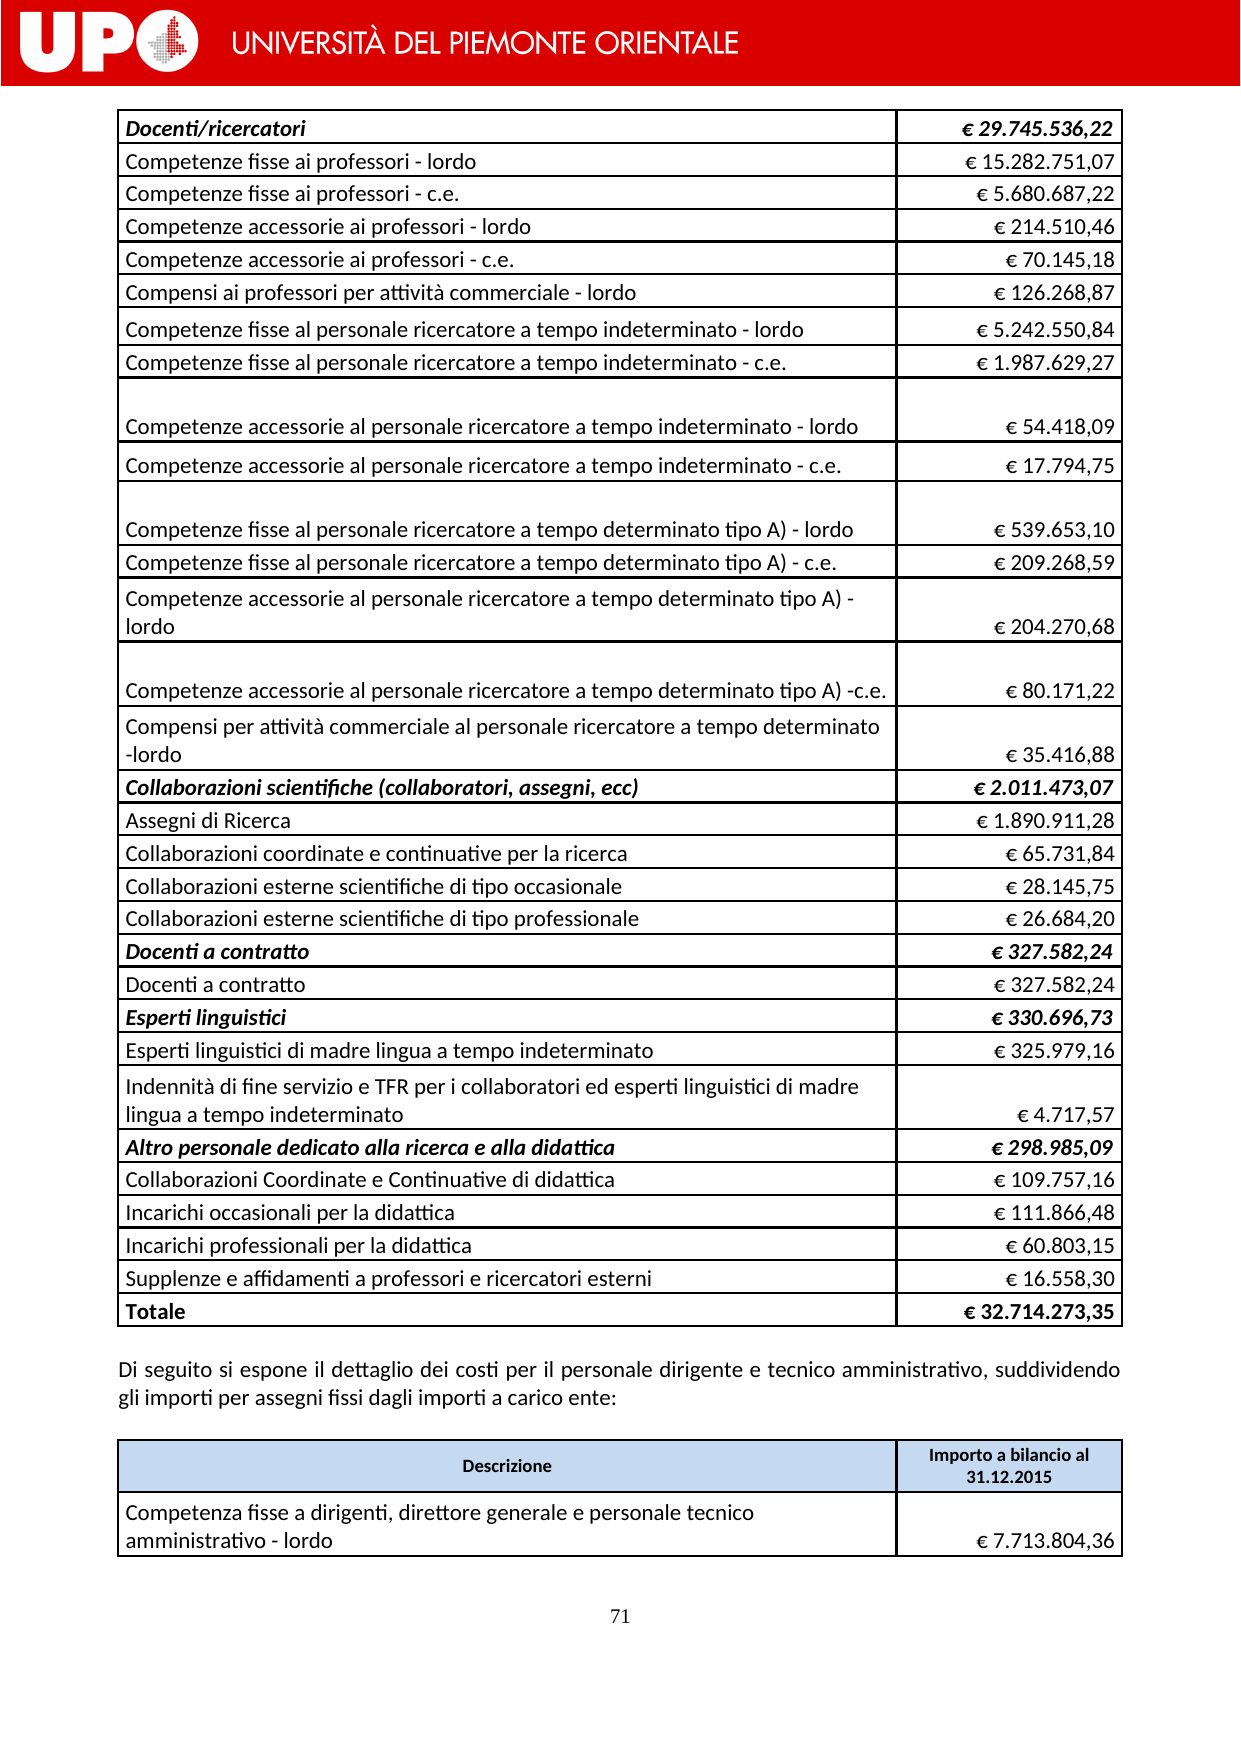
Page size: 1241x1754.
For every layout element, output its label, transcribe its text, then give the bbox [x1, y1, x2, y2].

table_header Descrizione [119, 1441, 895, 1491]
table_cell € 1.890.911,28 [898, 804, 1121, 834]
table_cell € 60.803,15 [898, 1229, 1121, 1259]
table_cell Esperti linguistici [119, 1000, 895, 1031]
table_cell € 4.717,57 [898, 1066, 1121, 1128]
table_cell € 1.987.629,27 [898, 346, 1121, 376]
table_cell € 26.684,20 [898, 902, 1121, 933]
table_cell € 28.145,75 [898, 869, 1121, 900]
table_cell Collaborazioni coordinate e continuative per la ricerca [119, 836, 895, 867]
table_cell Collaborazioni Coordinate e Continuative di didattica [119, 1163, 895, 1193]
table_cell Supplenze e affidamenti a professori e ricercatori esterni [119, 1261, 895, 1292]
table_cell € 2.011.473,07 [898, 771, 1121, 801]
table_cell Competenze accessorie al personale ricercatore a tempo indeterminato - c.e. [119, 443, 895, 479]
table_cell € 539.653,10 [898, 482, 1121, 543]
table_cell € 7.713.804,36 [898, 1493, 1121, 1554]
table_cell Totale [119, 1294, 895, 1325]
text Di seguito si espone il dettaglio dei costi per il personale dirigente e tecnico amministrativo, suddividendo gli importi per assegni fissi dagli importi a carico ente: [118, 1355, 1122, 1411]
table_cell € 29.745.536,22 [898, 111, 1121, 142]
table_cell Competenze fisse al personale ricercatore a tempo indeterminato - lordo [119, 308, 895, 343]
table_cell € 16.558,30 [898, 1261, 1121, 1292]
table_cell € 15.282.751,07 [898, 144, 1121, 175]
table_cell Competenze fisse al personale ricercatore a tempo indeterminato - c.e. [119, 346, 895, 376]
table_cell € 126.268,87 [898, 275, 1121, 306]
table_cell € 214.510,46 [898, 210, 1121, 240]
table_cell Collaborazioni esterne scientifiche di tipo professionale [119, 902, 895, 933]
table_cell Competenze accessorie ai professori - c.e. [119, 243, 895, 273]
table_cell Altro personale dedicato alla ricerca e alla didattica [119, 1130, 895, 1161]
table_cell € 209.268,59 [898, 546, 1121, 576]
table_cell Incarichi professionali per la didattica [119, 1229, 895, 1259]
table_cell Competenza fisse a dirigenti, direttore generale e personale tecnico amministrativo - lordo [119, 1493, 895, 1554]
table_cell € 298.985,09 [898, 1130, 1121, 1161]
table_cell € 54.418,09 [898, 379, 1121, 440]
table_cell € 80.171,22 [898, 643, 1121, 704]
table_cell Competenze accessorie ai professori - lordo [119, 210, 895, 240]
table_cell Incarichi occasionali per la didattica [119, 1196, 895, 1226]
table_cell Docenti/ricercatori [119, 111, 895, 142]
table_cell € 17.794,75 [898, 443, 1121, 479]
table_cell Competenze fisse al personale ricercatore a tempo determinato tipo A) - lordo [119, 482, 895, 543]
table_header Importo a bilancio al 31.12.2015 [898, 1441, 1121, 1491]
table_cell Competenze fisse al personale ricercatore a tempo determinato tipo A) - c.e. [119, 546, 895, 576]
table_cell Compensi per attività commerciale al personale ricercatore a tempo determinato -lordo [119, 707, 895, 768]
table_cell Compensi ai professori per attività commerciale - lordo [119, 275, 895, 306]
table_cell € 5.680.687,22 [898, 177, 1121, 208]
table_cell Esperti linguistici di madre lingua a tempo indeterminato [119, 1033, 895, 1064]
table_cell € 111.866,48 [898, 1196, 1121, 1226]
table_cell Docenti a contratto [119, 968, 895, 998]
table_cell € 35.416,88 [898, 707, 1121, 768]
table_cell Competenze accessorie al personale ricercatore a tempo determinato tipo A) -lordo [119, 579, 895, 640]
table_cell € 204.270,68 [898, 579, 1121, 640]
table_cell Collaborazioni scientifiche (collaboratori, assegni, ecc) [119, 771, 895, 801]
table_cell Assegni di Ricerca [119, 804, 895, 834]
table_cell Indennità di fine servizio e TFR per i collaboratori ed esperti linguistici di madre lingua a tempo indeterminato [119, 1066, 895, 1128]
table_cell € 327.582,24 [898, 968, 1121, 998]
table_cell € 5.242.550,84 [898, 308, 1121, 343]
table_cell € 70.145,18 [898, 243, 1121, 273]
table_cell Docenti a contratto [119, 935, 895, 965]
table_cell € 65.731,84 [898, 836, 1121, 867]
table_cell Competenze accessorie al personale ricercatore a tempo determinato tipo A) -c.e. [119, 643, 895, 704]
table_cell € 109.757,16 [898, 1163, 1121, 1193]
table_cell € 32.714.273,35 [898, 1294, 1121, 1325]
table_cell € 330.696,73 [898, 1000, 1121, 1031]
table_cell € 327.582,24 [898, 935, 1121, 965]
table_cell Competenze accessorie al personale ricercatore a tempo indeterminato - lordo [119, 379, 895, 440]
table_cell Competenze fisse ai professori - lordo [119, 144, 895, 175]
table_cell Collaborazioni esterne scientifiche di tipo occasionale [119, 869, 895, 900]
table_cell Competenze fisse ai professori - c.e. [119, 177, 895, 208]
table_cell € 325.979,16 [898, 1033, 1121, 1064]
